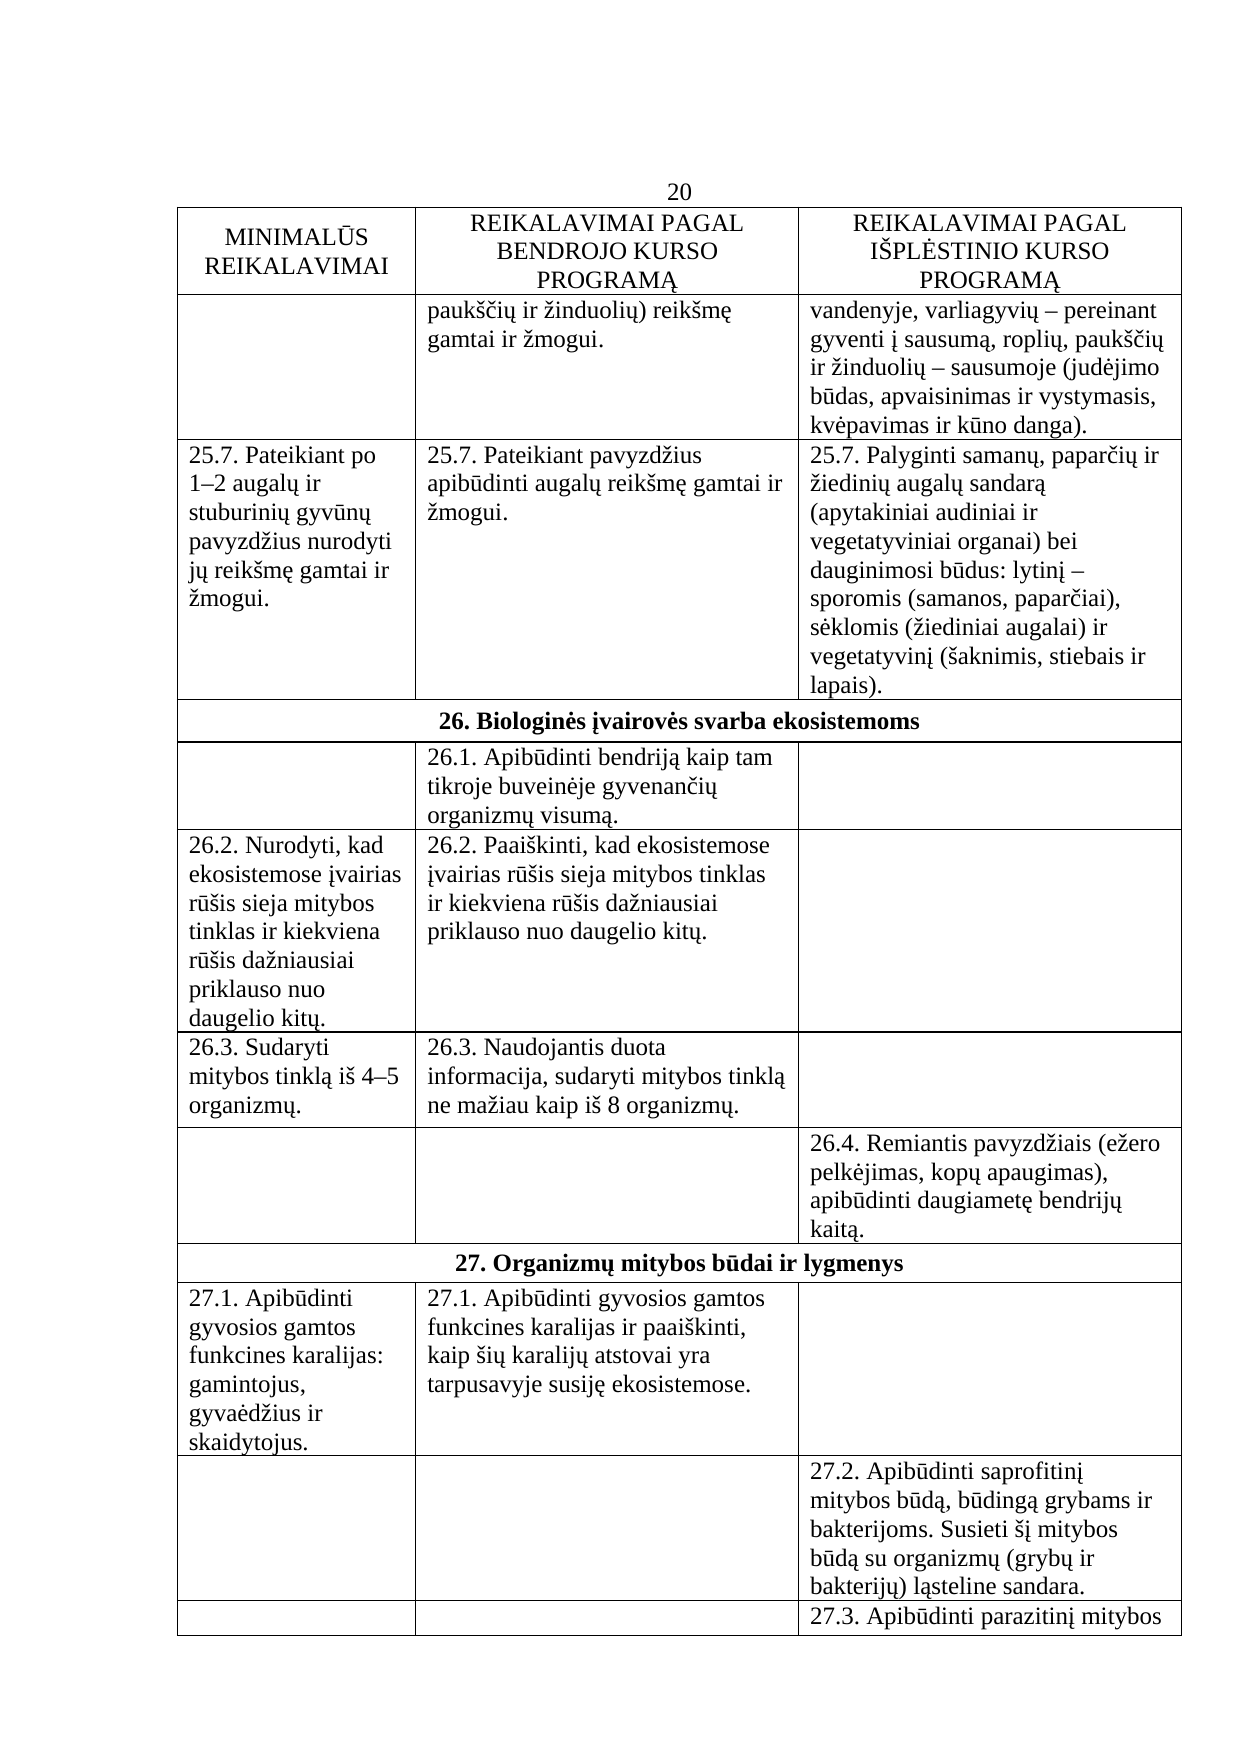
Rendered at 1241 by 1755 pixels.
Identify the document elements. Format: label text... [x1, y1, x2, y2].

table_cell 26.3. Sudaryti mitybos tinklą iš 4–5 organizmų. [178, 1033, 415, 1127]
table_cell 25.7. Pateikiant po 1–2 augalų ir stuburinių gyvūnų pavyzdžius nurodyti jų reikšmę gamtai ir žmogui. [178, 440, 415, 698]
table_cell 26. Biologinės įvairovės svarba ekosistemoms [178, 700, 1181, 741]
table_cell [799, 743, 1181, 829]
table_header MINIMALŪS REIKALAVIMAI [178, 208, 415, 294]
table_cell 26.2. Nurodyti, kad ekosistemose įvairias rūšis sieja mitybos tinklas ir kiekviena rūšis dažniausiai priklauso nuo daugelio kitų. [178, 830, 415, 1031]
table_cell 27.2. Apibūdinti saprofitinį mitybos būdą, būdingą grybams ir bakterijoms. Susieti šį mitybos būdą su organizmų (grybų ir bakterijų) ląsteline sandara. [799, 1456, 1181, 1600]
table_cell [178, 295, 415, 439]
table_cell [178, 1456, 415, 1600]
table_cell 26.1. Apibūdinti bendriją kaip tam tikroje buveinėje gyvenančių organizmų visumą. [416, 743, 798, 829]
table_cell [416, 1456, 798, 1600]
table_cell vandenyje, varliagyvių – pereinant gyventi į sausumą, roplių, paukščių ir žinduolių – sausumoje (judėjimo būdas, apvaisinimas ir vystymasis, kvėpavimas ir kūno danga). [799, 295, 1181, 439]
table_cell 26.4. Remiantis pavyzdžiais (ežero pelkėjimas, kopų apaugimas), apibūdinti daugiametę bendrijų kaitą. [799, 1128, 1181, 1243]
table_cell 25.7. Pateikiant pavyzdžius apibūdinti augalų reikšmę gamtai ir žmogui. [416, 440, 798, 698]
table_cell 27. Organizmų mitybos būdai ir lygmenys [178, 1244, 1181, 1282]
table_cell 27.3. Apibūdinti parazitinį mitybos [799, 1601, 1181, 1635]
table_cell 26.3. Naudojantis duota informacija, sudaryti mitybos tinklą ne mažiau kaip iš 8 organizmų. [416, 1033, 798, 1127]
table_cell [416, 1128, 798, 1243]
table_cell [178, 1601, 415, 1635]
table_cell [416, 1601, 798, 1635]
table_cell [799, 1033, 1181, 1127]
table_cell [799, 1283, 1181, 1455]
table_header REIKALAVIMAI PAGAL BENDROJO KURSO PROGRAMĄ [416, 208, 798, 294]
table_cell 27.1. Apibūdinti gyvosios gamtos funkcines karalijas: gamintojus, gyvaėdžius ir skaidytojus. [178, 1283, 415, 1455]
table_cell paukščių ir žinduolių) reikšmę gamtai ir žmogui. [416, 295, 798, 439]
table_cell [178, 743, 415, 829]
table_header REIKALAVIMAI PAGAL IŠPLĖSTINIO KURSO PROGRAMĄ [799, 208, 1181, 294]
table_cell [178, 1128, 415, 1243]
table_cell 25.7. Palyginti samanų, paparčių ir žiedinių augalų sandarą (apytakiniai audiniai ir vegetatyviniai organai) bei dauginimosi būdus: lytinį – sporomis (samanos, paparčiai), sėklomis (žiediniai augalai) ir vegetatyvinį (šaknimis, stiebais ir lapais). [799, 440, 1181, 698]
table_cell 27.1. Apibūdinti gyvosios gamtos funkcines karalijas ir paaiškinti, kaip šių karalijų atstovai yra tarpusavyje susiję ekosistemose. [416, 1283, 798, 1455]
table_cell 26.2. Paaiškinti, kad ekosistemose įvairias rūšis sieja mitybos tinklas ir kiekviena rūšis dažniausiai priklauso nuo daugelio kitų. [416, 830, 798, 1031]
table_cell [799, 830, 1181, 1031]
